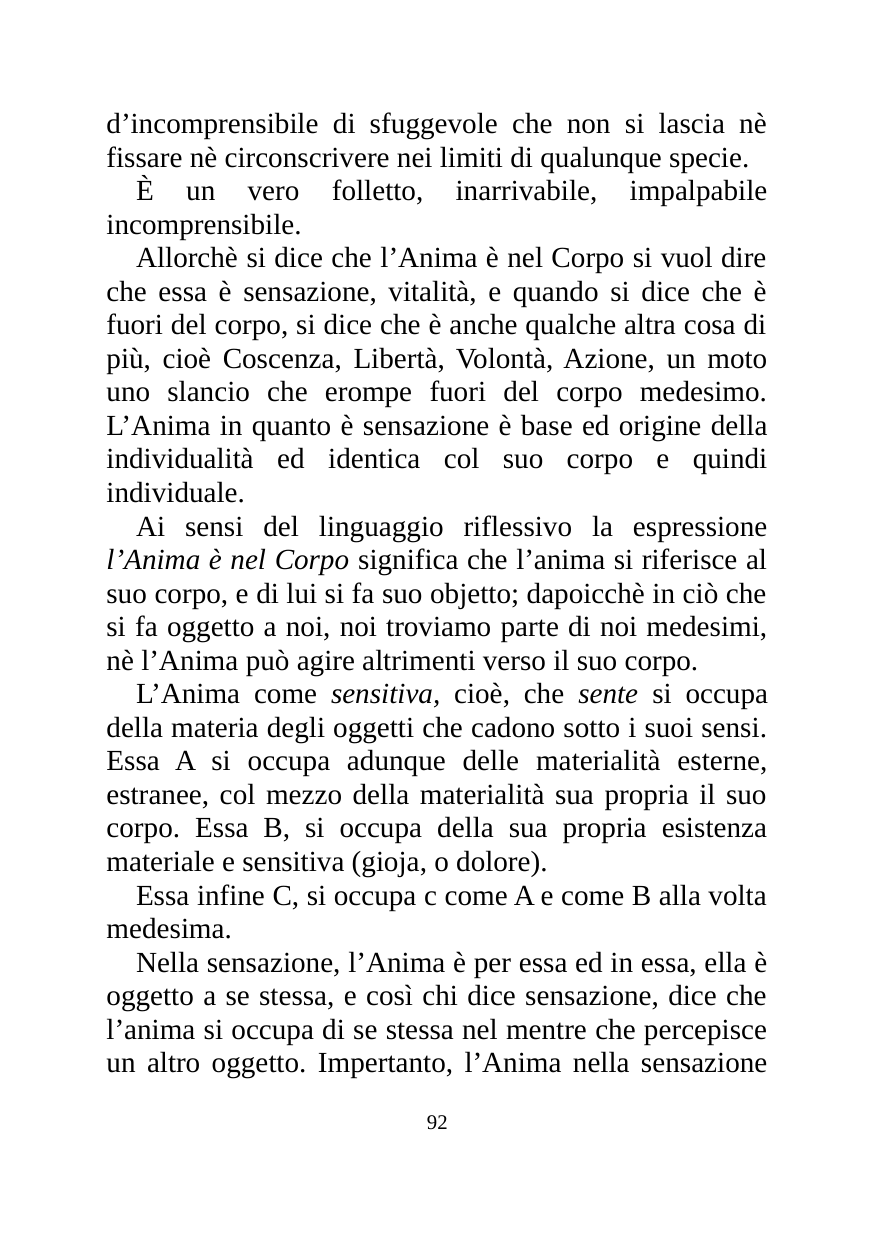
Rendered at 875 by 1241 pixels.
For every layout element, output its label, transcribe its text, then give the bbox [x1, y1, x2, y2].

text Essa infine C, si occupa c come A e come B alla volta medesima. [106, 878, 768, 945]
text È un vero folletto, inarrivabile, impalpabile incomprensibile. [106, 173, 768, 240]
text Ai sensi del linguaggio riflessivo la espressione l’Anima è nel Corpo significa che l’anima si riferisce al suo corpo, e di lui si fa suo objetto; dapoicchè in ciò che si fa oggetto a noi, noi troviamo parte di noi medesimi, nè l’Anima può agire altrimenti verso il suo corpo. [106, 509, 768, 676]
text Nella sensazione, l’Anima è per essa ed in essa, ella è oggetto a se stessa, e così chi dice sensazione, dice che l’anima si occupa di se stessa nel mentre che percepisce un altro oggetto. Impertanto, l’Anima nella sensazione [106, 945, 768, 1079]
text d’incomprensibile di sfuggevole che non si lascia nè fissare nè circonscrivere nei limiti di qualunque specie. [106, 106, 768, 173]
text L’Anima come sensitiva, cioè, che sente si occupa della materia degli oggetti che cadono sotto i suoi sensi. Essa A si occupa adunque delle materialità esterne, estranee, col mezzo della materialità sua propria il suo corpo. Essa B, si occupa della sua propria esistenza materiale e sensitiva (gioja, o dolore). [106, 676, 768, 878]
text Allorchè si dice che l’Anima è nel Corpo si vuol dire che essa è sensazione, vitalità, e quando si dice che è fuori del corpo, si dice che è anche qualche altra cosa di più, cioè Coscenza, Libertà, Volontà, Azione, un moto uno slancio che erompe fuori del corpo medesimo. L’Anima in quanto è sensazione è base ed origine della individualità ed identica col suo corpo e quindi individuale. [106, 240, 768, 509]
